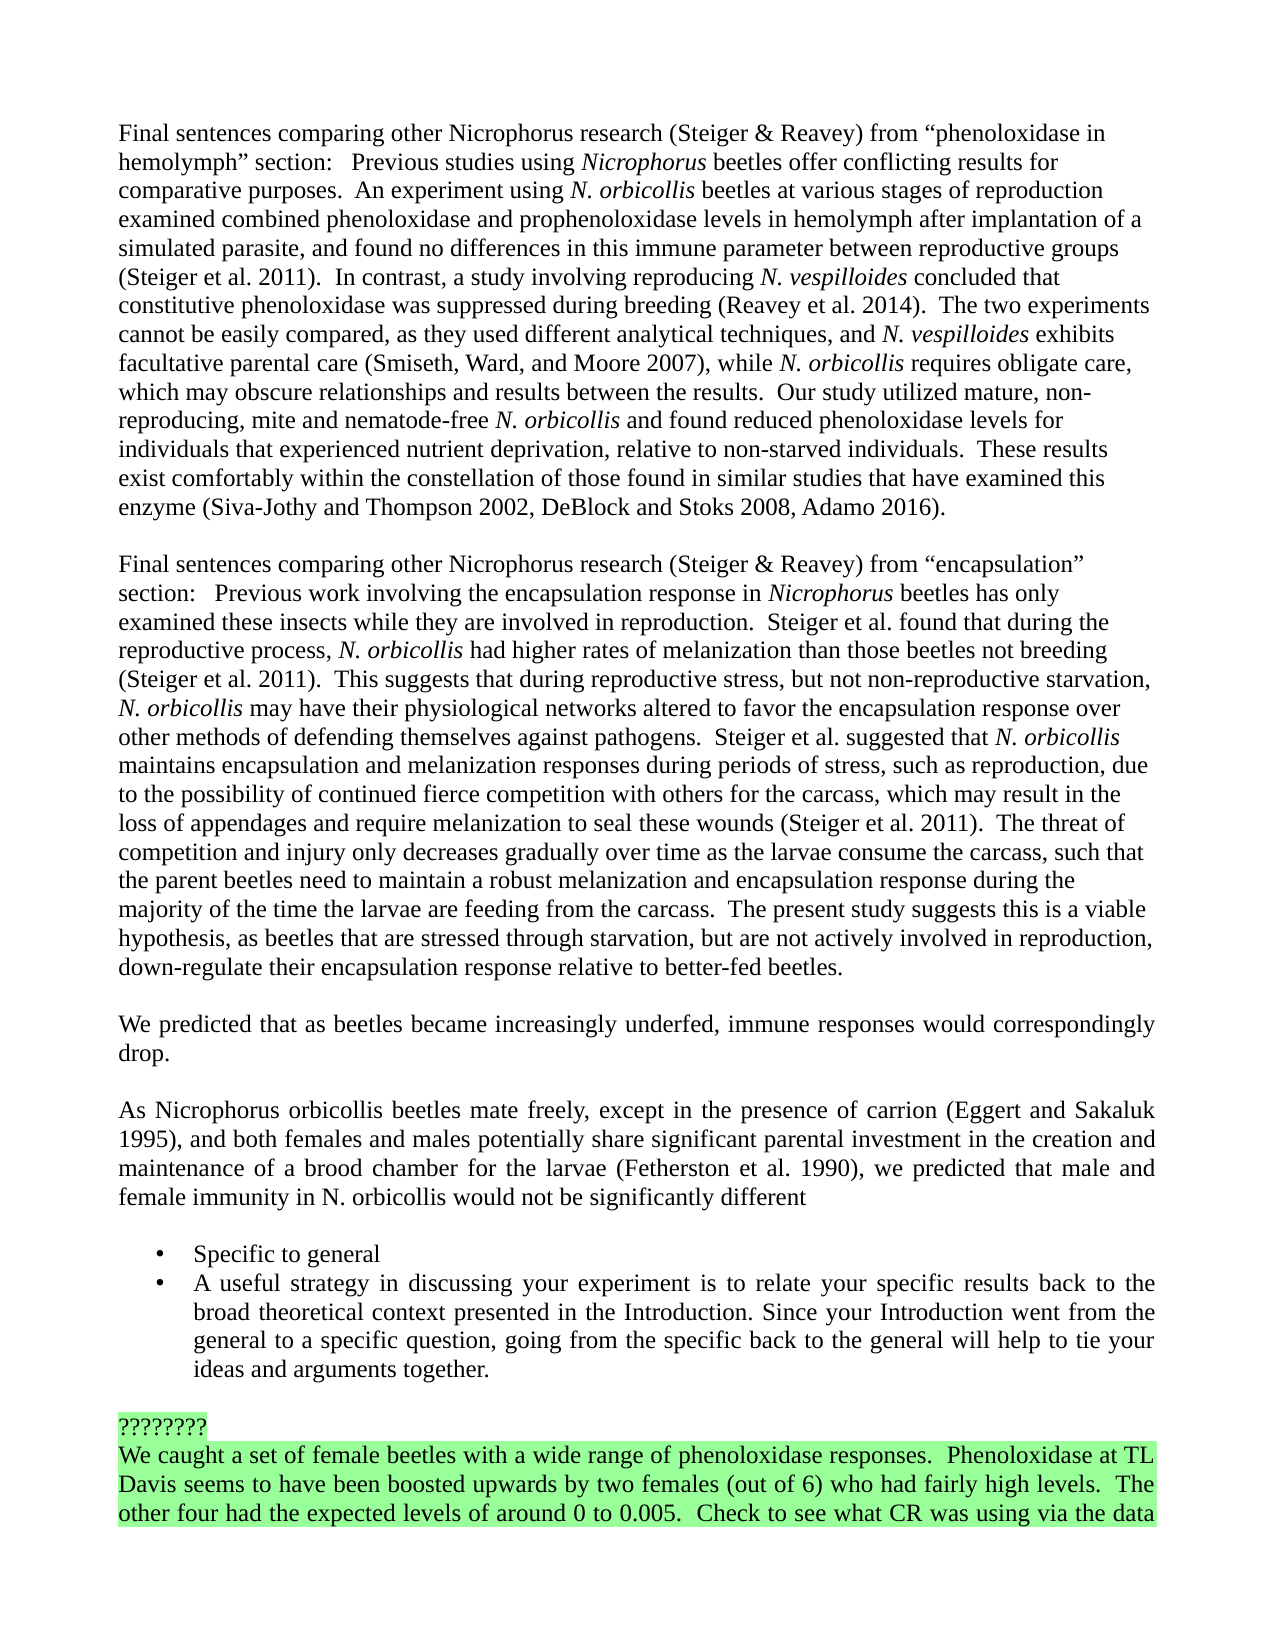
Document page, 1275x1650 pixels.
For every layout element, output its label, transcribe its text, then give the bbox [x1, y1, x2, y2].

text Final sentences comparing other Nicrophorus research (Steiger & Reavey) from “encapsulation” section: Previous work involving the encapsulation response in Nicrophorus beetles has only examined these insects while they are involved in reproduction. Steiger et al. found that during the reproductive process, N. orbicollis had higher rates of melanization than those beetles not breeding (Steiger et al. 2011). This suggests that during reproductive stress, but not non-reproductive starvation, N. orbicollis may have their physiological networks altered to favor the encapsulation response over other methods of defending themselves against pathogens. Steiger et al. suggested that N. orbicollis maintains encapsulation and melanization responses during periods of stress, such as reproduction, due to the possibility of continued fierce competition with others for the carcass, which may result in the loss of appendages and require melanization to seal these wounds (Steiger et al. 2011). The threat of competition and injury only decreases gradually over time as the larvae consume the carcass, such that the parent beetles need to maintain a robust melanization and encapsulation response during the majority of the time the larvae are feeding from the carcass. The present study suggests this is a viable hypothesis, as beetles that are stressed through starvation, but are not actively involved in reproduction, down-regulate their encapsulation response relative to better-fed beetles. [118, 549, 1157, 981]
text We caught a set of female beetles with a wide range of phenoloxidase responses. Phenoloxidase at TL Davis seems to have been boosted upwards by two females (out of 6) who had fairly high levels. The other four had the expected levels of around 0 to 0.005. Check to see what CR was using via the data [118, 1441, 1157, 1527]
text We predicted that as beetles became increasingly underfed, immune responses would correspondingly drop. [118, 1009, 1157, 1067]
text Final sentences comparing other Nicrophorus research (Steiger & Reavey) from “phenoloxidase in hemolymph” section: Previous studies using Nicrophorus beetles offer conflicting results for comparative purposes. An experiment using N. orbicollis beetles at various stages of reproduction examined combined phenoloxidase and prophenoloxidase levels in hemolymph after implantation of a simulated parasite, and found no differences in this immune parameter between reproductive groups (Steiger et al. 2011). In contrast, a study involving reproducing N. vespilloides concluded that constitutive phenoloxidase was suppressed during breeding (Reavey et al. 2014). The two experiments cannot be easily compared, as they used different analytical techniques, and N. vespilloides exhibits facultative parental care (Smiseth, Ward, and Moore 2007), while N. orbicollis requires obligate care, which may obscure relationships and results between the results. Our study utilized mature, non-reproducing, mite and nematode-free N. orbicollis and found reduced phenoloxidase levels for individuals that experienced nutrient deprivation, relative to non-starved individuals. These results exist comfortably within the constellation of those found in similar studies that have examined this enzyme (Siva-Jothy and Thompson 2002, DeBlock and Stoks 2008, Adamo 2016). [118, 118, 1157, 521]
text ???????? [118, 1412, 1157, 1441]
list A useful strategy in discussing your experiment is to relate your specific results back to the broad theoretical context presented in the Introduction. Since your Introduction went from the general to a specific question, going from the specific back to the general will help to tie your ideas and arguments together. [156, 1268, 1157, 1383]
text As Nicrophorus orbicollis beetles mate freely, except in the presence of carrion (Eggert and Sakaluk 1995), and both females and males potentially share significant parental investment in the creation and maintenance of a brood chamber for the larvae (Fetherston et al. 1990), we predicted that male and female immunity in N. orbicollis would not be significantly different [118, 1096, 1157, 1211]
list Specific to general [156, 1239, 1157, 1268]
